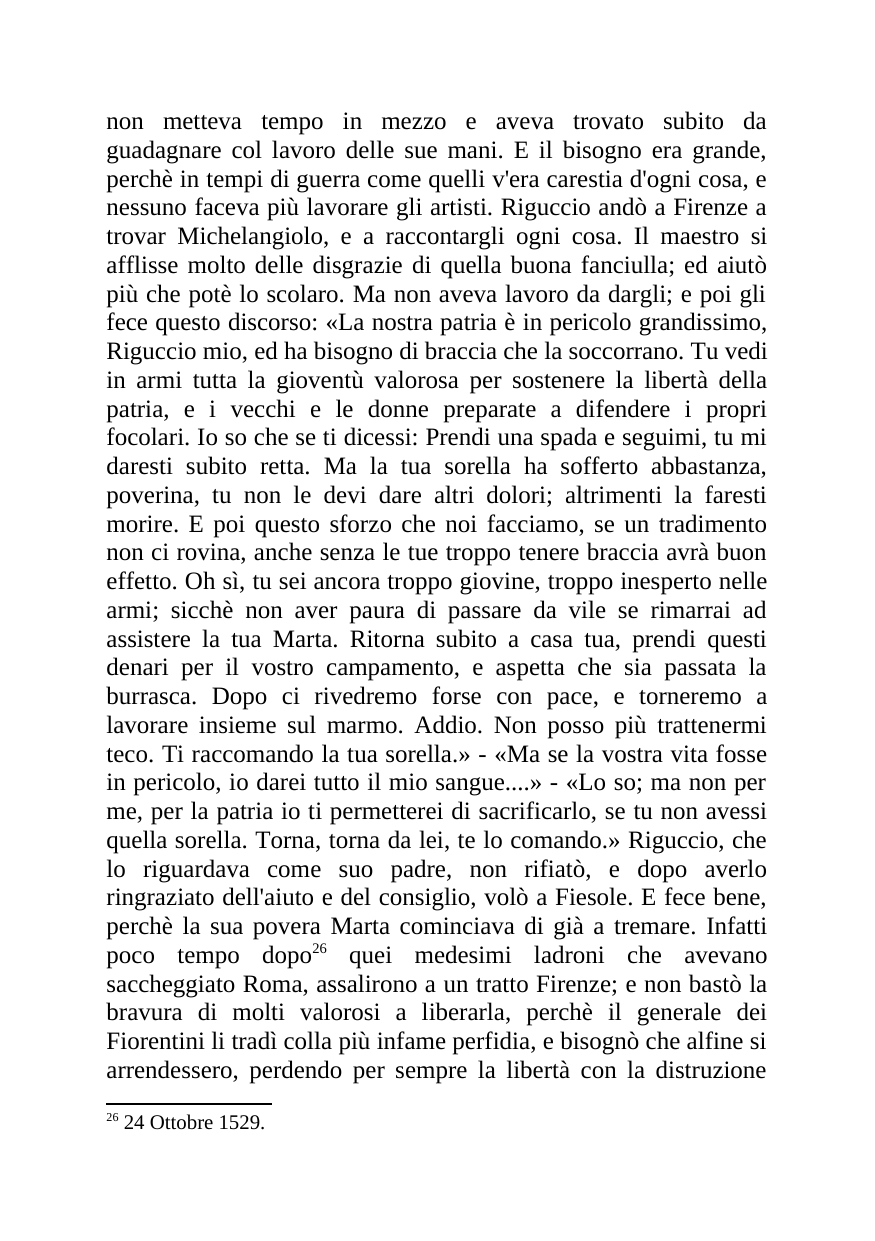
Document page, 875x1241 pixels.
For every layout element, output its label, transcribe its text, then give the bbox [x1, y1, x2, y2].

text non metteva tempo in mezzo e aveva trovato subito da guadagnare col lavoro delle sue mani. E il bisogno era grande, perchè in tempi di guerra come quelli v'era carestia d'ogni cosa, e nessuno faceva più lavorare gli artisti. Riguccio andò a Firenze a trovar Michelangiolo, e a raccontargli ogni cosa. Il maestro si afflisse molto delle disgrazie di quella buona fanciulla; ed aiutò più che potè lo scolaro. Ma non aveva lavoro da dargli; e poi gli fece questo discorso: «La nostra patria è in pericolo grandissimo, Riguccio mio, ed ha bisogno di braccia che la soccorrano. Tu vedi in armi tutta la gioventù valorosa per sostenere la libertà della patria, e i vecchi e le donne preparate a difendere i propri focolari. Io so che se ti dicessi: Prendi una spada e seguimi, tu mi daresti subito retta. Ma la tua sorella ha sofferto abbastanza, poverina, tu non le devi dare altri dolori; altrimenti la faresti morire. E poi questo sforzo che noi facciamo, se un tradimento non ci rovina, anche senza le tue troppo tenere braccia avrà buon effetto. Oh sì, tu sei ancora troppo giovine, troppo inesperto nelle armi; sicchè non aver paura di passare da vile se rimarrai ad assistere la tua Marta. Ritorna subito a casa tua, prendi questi denari per il vostro campamento, e aspetta che sia passata la burrasca. Dopo ci rivedremo forse con pace, e torneremo a lavorare insieme sul marmo. Addio. Non posso più trattenermi teco. Ti raccomando la tua sorella.» - «Ma se la vostra vita fosse in pericolo, io darei tutto il mio sangue....» - «Lo so; ma non per me, per la patria io ti permetterei di sacrificarlo, se tu non avessi quella sorella. Torna, torna da lei, te lo comando.» Riguccio, che lo riguardava come suo padre, non rifiatò, e dopo averlo ringraziato dell'aiuto e del consiglio, volò a Fiesole. E fece bene, perchè la sua povera Marta cominciava di già a tremare. Infatti poco tempo dopo quei medesimi ladroni che avevano saccheggiato Roma, assalirono a un tratto Firenze; e non bastò la bravura di molti valorosi a liberarla, perchè il generale dei Fiorentini li tradì colla più infame perfidia, e bisognò che alfine si arrendessero, perdendo per sempre la libertà con la distruzione [106, 106, 768, 1084]
text 24 Ottobre 1529. [106, 1110, 768, 1134]
